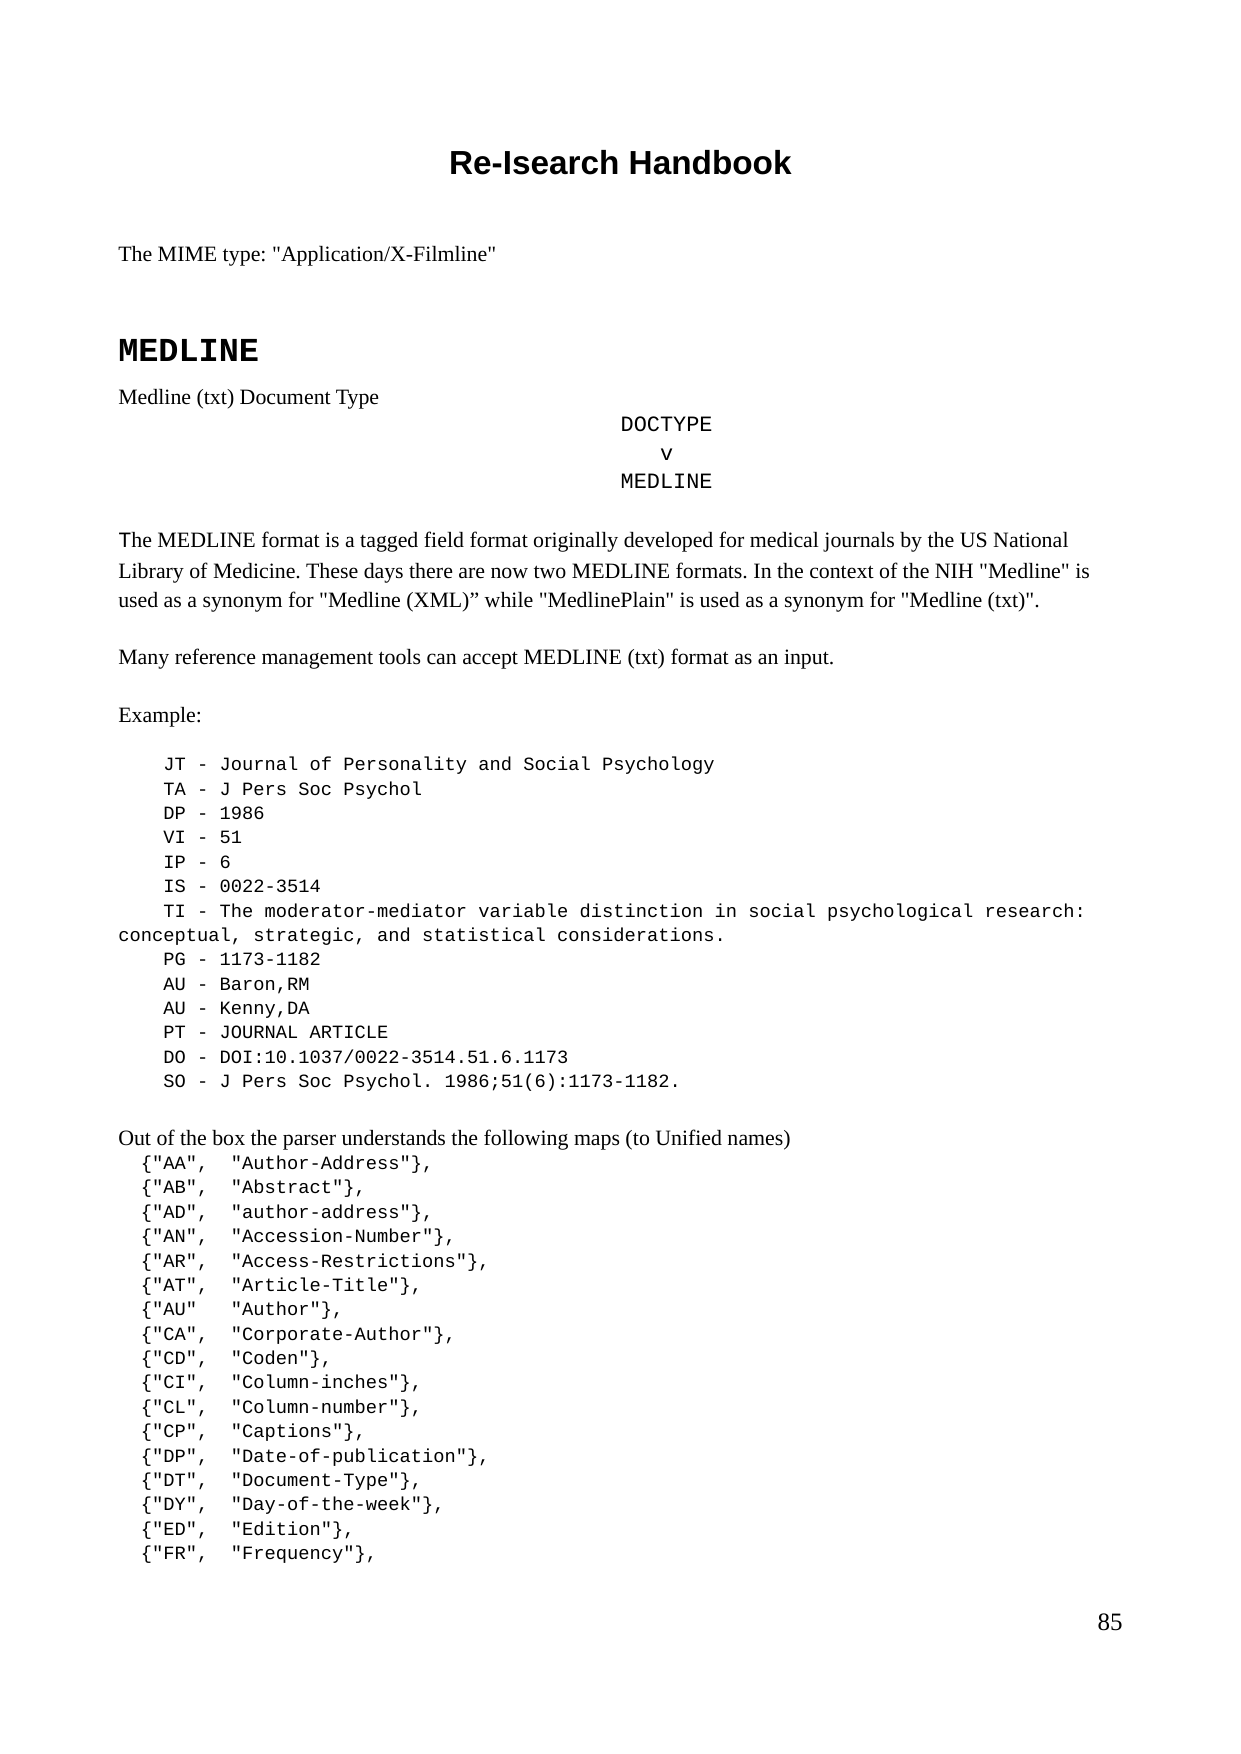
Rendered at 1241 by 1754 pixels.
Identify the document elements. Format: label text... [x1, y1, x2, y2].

text SO - J Pers Soc Psychol. 1986;51(6):1173-1182. [118, 1072, 1122, 1093]
text {"AB", "Abstract"}, [118, 1178, 1122, 1199]
text TA - J Pers Soc Psychol [118, 779, 1122, 801]
text PT - JOURNAL ARTICLE [118, 1023, 1122, 1044]
text Out of the box the parser understands the following maps (to Unified names) [118, 1125, 1122, 1150]
subtitle MEDLINE [118, 334, 1122, 372]
text {"CP", "Captions"}, [118, 1422, 1122, 1443]
text AU - Baron,RM [118, 974, 1122, 996]
text {"DP", "Date-of-publication"}, [118, 1446, 1122, 1468]
text {"CI", "Column-inches"}, [118, 1373, 1122, 1394]
text v [118, 442, 1122, 467]
text {"AA", "Author-Address"}, [118, 1154, 1122, 1175]
text {"FR", "Frequency"}, [118, 1544, 1122, 1565]
text JT - Journal of Personality and Social Psychology [118, 755, 1122, 776]
text IS - 0022-3514 [118, 877, 1122, 898]
text {"AT", "Article-Title"}, [118, 1276, 1122, 1297]
text Example: [118, 702, 1122, 727]
text {"AU" "Author"}, [118, 1300, 1122, 1321]
text IP - 6 [118, 853, 1122, 874]
text PG - 1173-1182 [118, 950, 1122, 971]
text Medline (txt) Document Type [118, 384, 1122, 409]
text DOCTYPE [118, 413, 1122, 438]
text TI - The moderator-mediator variable distinction in social psychological research: conceptual, strategic, and statistical considerations. [118, 901, 1122, 947]
text DO - DOI:10.1037/0022-3514.51.6.1173 [118, 1048, 1122, 1069]
text {"CD", "Coden"}, [118, 1349, 1122, 1370]
text The MIME type: "Application/X-Filmline" [118, 241, 1122, 266]
text {"AN", "Accession-Number"}, [118, 1227, 1122, 1248]
text MEDLINE [118, 470, 1122, 495]
text {"CA", "Corporate-Author"}, [118, 1324, 1122, 1346]
text VI - 51 [118, 828, 1122, 849]
text {"DY", "Day-of-the-week"}, [118, 1495, 1122, 1516]
text Many reference management tools can accept MEDLINE (txt) format as an input. [118, 644, 1122, 669]
text {"AD", "author-address"}, [118, 1203, 1122, 1224]
text The MEDLINE format is a tagged field format originally developed for medical journals by the US National Library of Medicine. These days there are now two MEDLINE formats. In the context of the NIH "Medline" is used as a synonym for "Medline (XML)” while "MedlinePlain" is used as a synonym for "Medline (txt)". [118, 527, 1122, 612]
text {"CL", "Column-number"}, [118, 1398, 1122, 1419]
text {"DT", "Document-Type"}, [118, 1471, 1122, 1492]
text {"ED", "Edition"}, [118, 1519, 1122, 1541]
text DP - 1986 [118, 804, 1122, 825]
text {"AR", "Access-Restrictions"}, [118, 1251, 1122, 1273]
text AU - Kenny,DA [118, 999, 1122, 1020]
